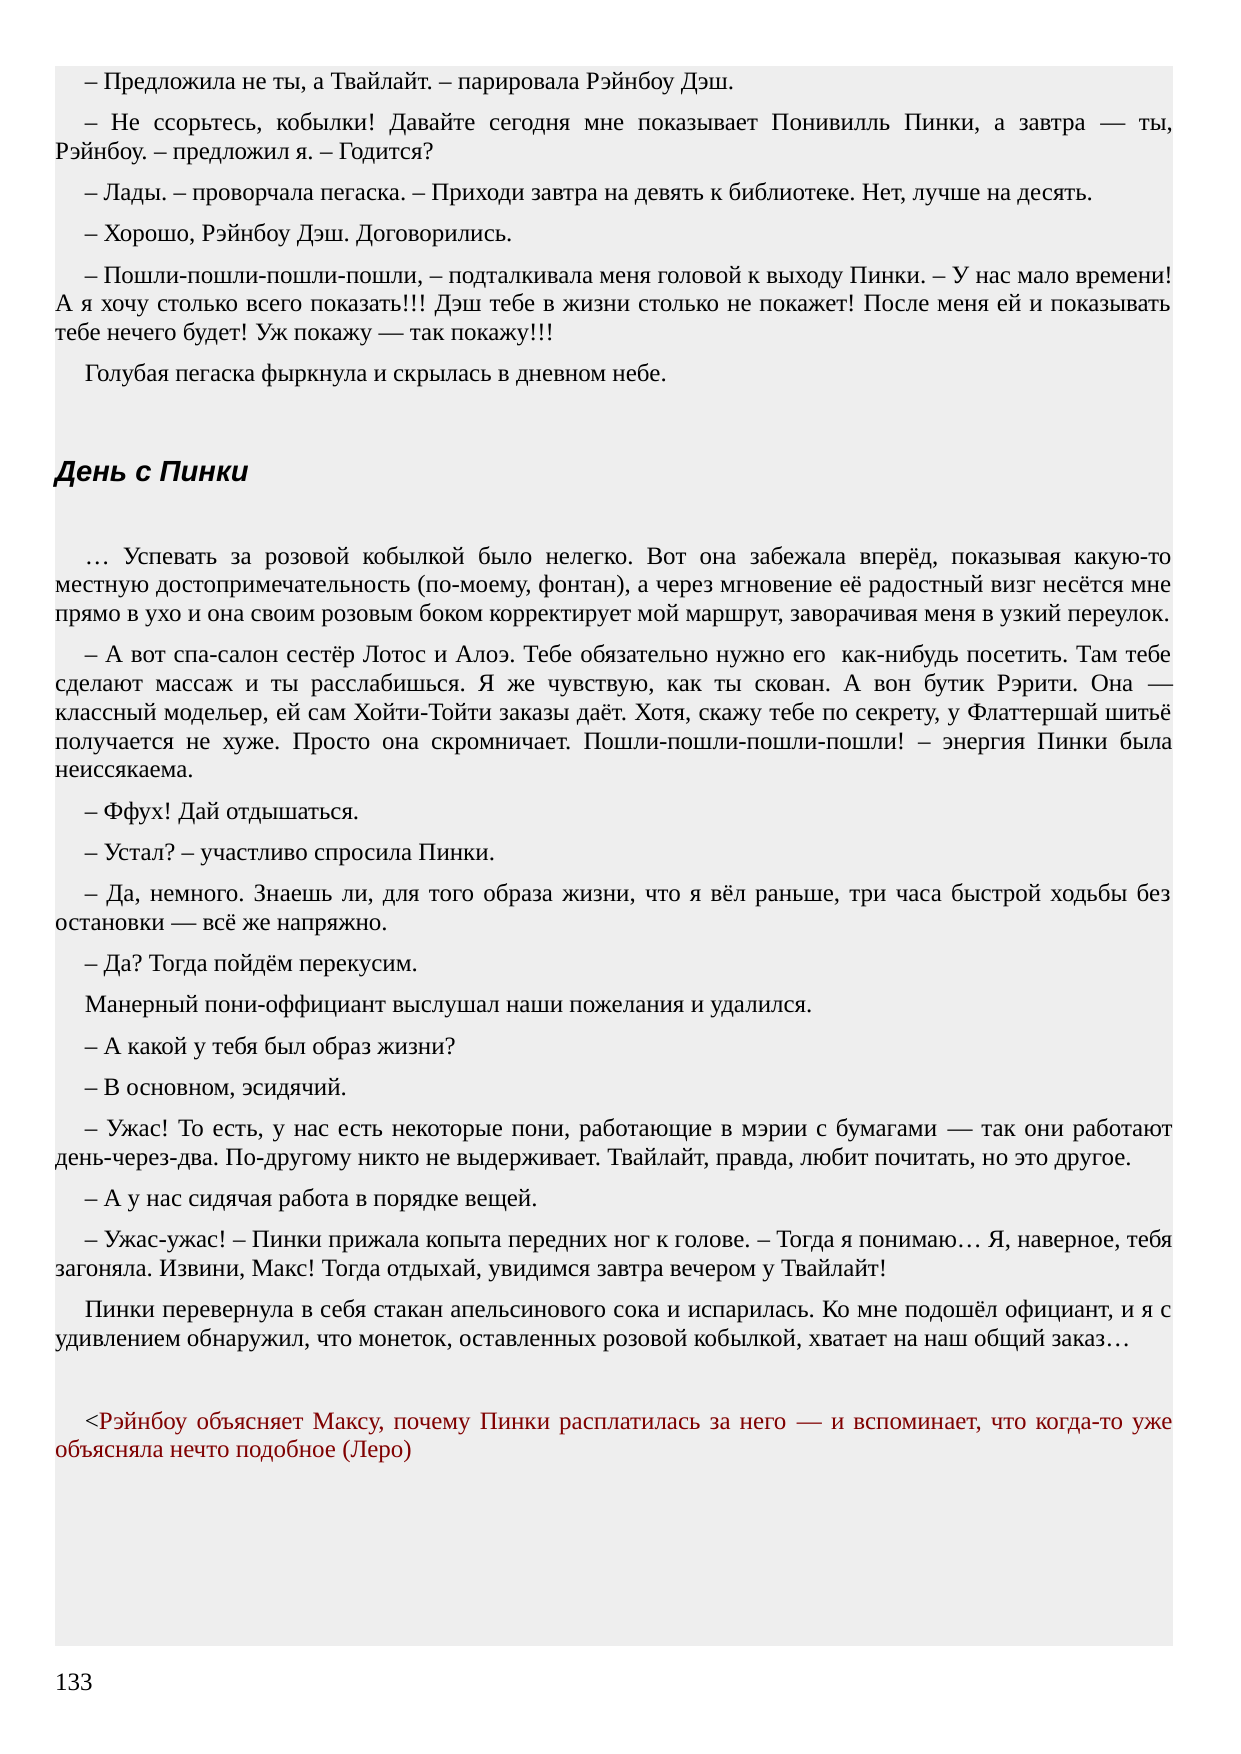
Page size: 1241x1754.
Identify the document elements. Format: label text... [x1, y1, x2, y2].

text – Ффух! Дай отдышаться. [55, 796, 1173, 824]
text – Да, немного. Знаешь ли, для того образа жизни, что я вёл раньше, три часа быстрой ходьбы без остановки — всё же напряжно. [55, 878, 1173, 936]
subtitle День с Пинки [55, 453, 1173, 487]
text Пинки перевернула в себя стакан апельсинового сока и испарилась. Ко мне подошёл официант, и я с удивлением обнаружил, что монеток, оставленных розовой кобылкой, хватает на наш общий заказ… [55, 1294, 1173, 1352]
text Голубая пегаска фыркнула и скрылась в дневном небе. [55, 358, 1173, 387]
text – Предложила не ты, а Твайлайт. – парировала Рэйнбоу Дэш. [55, 66, 1173, 95]
text <Рэйнбоу объясняет Максу, почему Пинки расплатилась за него — и вспоминает, что когда-то уже объясняла нечто подобное (Леро) [55, 1406, 1173, 1463]
text – Не ссорьтесь, кобылки! Давайте сегодня мне показывает Понивилль Пинки, а завтра — ты, Рэйнбоу. – предложил я. – Годится? [55, 107, 1173, 165]
text … Успевать за розовой кобылкой было нелегко. Вот она забежала вперёд, показывая какую-то местную достопримечательность (по-моему, фонтан), а через мгновение её радостный визг несётся мне прямо в ухо и она своим розовым боком корректирует мой маршрут, заворачивая меня в узкий переулок. [55, 541, 1173, 627]
text – Лады. – проворчала пегаска. – Приходи завтра на девять к библиотеке. Нет, лучше на десять. [55, 177, 1173, 206]
text – Да? Тогда пойдём перекусим. [55, 948, 1173, 977]
text – Хорошо, Рэйнбоу Дэш. Договорились. [55, 218, 1173, 247]
text – Ужас! То есть, у нас есть некоторые пони, работающие в мэрии с бумагами — так они работают день-через-два. По-другому никто не выдерживает. Твайлайт, правда, любит почитать, но это другое. [55, 1113, 1173, 1171]
text – Устал? – участливо спросила Пинки. [55, 837, 1173, 866]
text – Ужас-ужас! – Пинки прижала копыта передних ног к голове. – Тогда я понимаю… Я, наверное, тебя загоняла. Извини, Макс! Тогда отдыхай, увидимся завтра вечером у Твайлайт! [55, 1224, 1173, 1282]
text – Пошли-пошли-пошли-пошли, – подталкивала меня головой к выходу Пинки. – У нас мало времени! А я хочу столько всего показать!!! Дэш тебе в жизни столько не покажет! После меня ей и показывать тебе нечего будет! Уж покажу — так покажу!!! [55, 260, 1173, 346]
text – А какой у тебя был образ жизни? [55, 1031, 1173, 1059]
text – А вот спа-салон сестёр Лотос и Алоэ. Тебе обязательно нужно его как-нибудь посетить. Там тебе сделают массаж и ты расслабишься. Я же чувствую, как ты скован. А вон бутик Рэрити. Она — классный модельер, ей сам Хойти-Тойти заказы даёт. Хотя, скажу тебе по секрету, у Флаттершай шитьё получается не хуже. Просто она скромничает. Пошли-пошли-пошли-пошли! – энергия Пинки была неиссякаема. [55, 639, 1173, 783]
text – А у нас сидячая работа в порядке вещей. [55, 1183, 1173, 1212]
text – В основном, эсидячий. [55, 1072, 1173, 1101]
text Манерный пони-оффициант выслушал наши пожелания и удалился. [55, 989, 1173, 1018]
